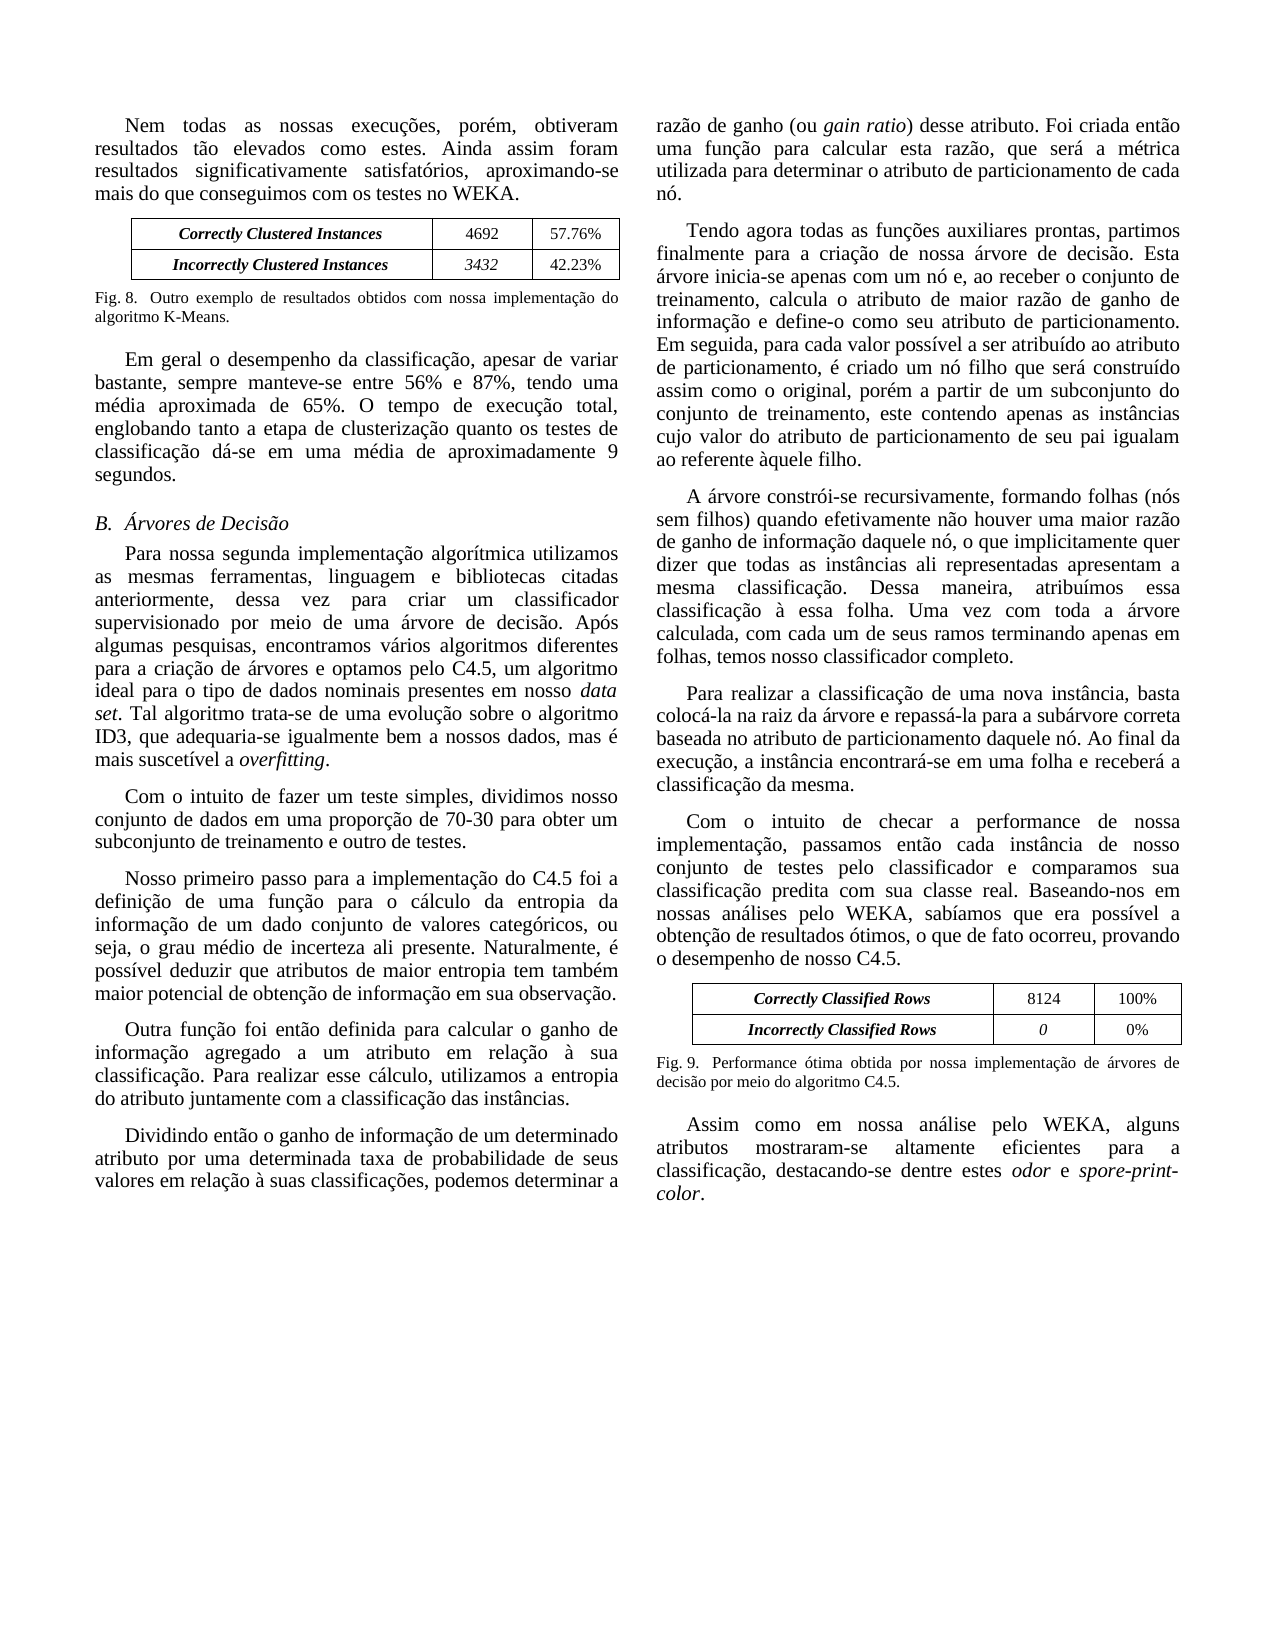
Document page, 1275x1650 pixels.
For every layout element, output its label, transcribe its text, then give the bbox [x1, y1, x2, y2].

table_header Correctly Clustered Instances [132, 219, 432, 248]
table_header 4692 [433, 219, 532, 248]
table_header 100% [1095, 984, 1181, 1013]
text Nem todas as nossas execuções, porém, obtiveram resultados tão elevados como estes. Ainda assim foram resultados significativamente satisfatórios, aproximando-se mais do que conseguimos com os testes no WEKA. [94, 112, 619, 205]
table_cell 3432 [433, 250, 532, 279]
table_header 8124 [994, 984, 1094, 1013]
list Performance ótima obtida por nossa implementação de árvores de decisão por meio do algoritmo C4.5. [656, 1053, 1181, 1091]
text Dividindo então o ganho de informação de um determinado atributo por uma determinada taxa de probabilidade de seus valores em relação à suas classificações, podemos determinar a [94, 1122, 619, 1192]
text Para realizar a classificação de uma nova instância, basta colocá-la na raiz da árvore e repassá-la para a subárvore correta baseada no atributo de particionamento daquele nó. Ao final da execução, a instância encontrará-se em uma folha e receberá a classificação da mesma. [656, 681, 1181, 796]
text Outra função foi então definida para calcular o ganho de informação agregado a um atributo em relação à sua classificação. Para realizar esse cálculo, utilizamos a entropia do atributo juntamente com a classificação das instâncias. [94, 1017, 619, 1110]
text Tendo agora todas as funções auxiliares prontas, partimos finalmente para a criação de nossa árvore de decisão. Esta árvore inicia-se apenas com um nó e, ao receber o conjunto de treinamento, calcula o atributo de maior razão de ganho de informação e define-o como seu atributo de particionamento. Em seguida, para cada valor possível a ser atribuído ao atributo de particionamento, é criado um nó filho que será construído assim como o original, porém a partir de um subconjunto do conjunto de treinamento, este contendo apenas as instâncias cujo valor do atributo de particionamento de seu pai igualam ao referente àquele filho. [656, 218, 1181, 471]
list Outro exemplo de resultados obtidos com nossa implementação do algoritmo K-Means. [94, 288, 619, 326]
table_cell 0% [1095, 1015, 1181, 1044]
table_cell 0 [994, 1015, 1094, 1044]
text Com o intuito de checar a performance de nossa implementação, passamos então cada instância de nosso conjunto de testes pelo classificador e comparamos sua classificação predita com sua classe real. Baseando-nos em nossas análises pelo WEKA, sabíamos que era possível a obtenção de resultados ótimos, o que de fato ocorreu, provando o desempenho de nosso C4.5. [656, 809, 1181, 970]
text Com o intuito de fazer um teste simples, dividimos nosso conjunto de dados em uma proporção de 70-30 para obter um subconjunto de treinamento e outro de testes. [94, 784, 619, 853]
table_cell 42.23% [533, 250, 619, 279]
table_header 57.76% [533, 219, 619, 248]
text Nosso primeiro passo para a implementação do C4.5 foi a definição de uma função para o cálculo da entropia da informação de um dado conjunto de valores categóricos, ou seja, o grau médio de incerteza ali presente. Naturalmente, é possível deduzir que atributos de maior entropia tem também maior potencial de obtenção de informação em sua observação. [94, 866, 619, 1005]
text Em geral o desempenho da classificação, apesar de variar bastante, sempre manteve-se entre 56% e 87%, tendo uma média aproximada de 65%. O tempo de execução total, englobando tanto a etapa de clusterização quanto os testes de classificação dá-se em uma média de aproximadamente 9 segundos. [94, 347, 619, 486]
subtitle Árvores de Decisão [94, 511, 619, 534]
table_cell Incorrectly Classified Rows [693, 1015, 993, 1044]
text Para nossa segunda implementação algorítmica utilizamos as mesmas ferramentas, linguagem e bibliotecas citadas anteriormente, dessa vez para criar um classificador supervisionado por meio de uma árvore de decisão. Após algumas pesquisas, encontramos vários algoritmos diferentes para a criação de árvores e optamos pelo C4.5, um algoritmo ideal para o tipo de dados nominais presentes em nosso data set. Tal algoritmo trata-se de uma evolução sobre o algoritmo ID3, que adequaria-se igualmente bem a nossos dados, mas é mais suscetível a overfitting. [94, 541, 619, 771]
table_cell Incorrectly Clustered Instances [132, 250, 432, 279]
table_header Correctly Classified Rows [693, 984, 993, 1013]
text razão de ganho (ou gain ratio) desse atributo. Foi criada então uma função para calcular esta razão, que será a métrica utilizada para determinar o atributo de particionamento de cada nó. [656, 112, 1181, 205]
text A árvore constrói-se recursivamente, formando folhas (nós sem filhos) quando efetivamente não houver uma maior razão de ganho de informação daquele nó, o que implicitamente quer dizer que todas as instâncias ali representadas apresentam a mesma classificação. Dessa maneira, atribuímos essa classificação à essa folha. Uma vez com toda a árvore calculada, com cada um de seus ramos terminando apenas em folhas, temos nosso classificador completo. [656, 483, 1181, 668]
text Assim como em nossa análise pelo WEKA, alguns atributos mostraram-se altamente eficientes para a classificação, destacando-se dentre estes odor e spore-print-color. [656, 1112, 1181, 1205]
